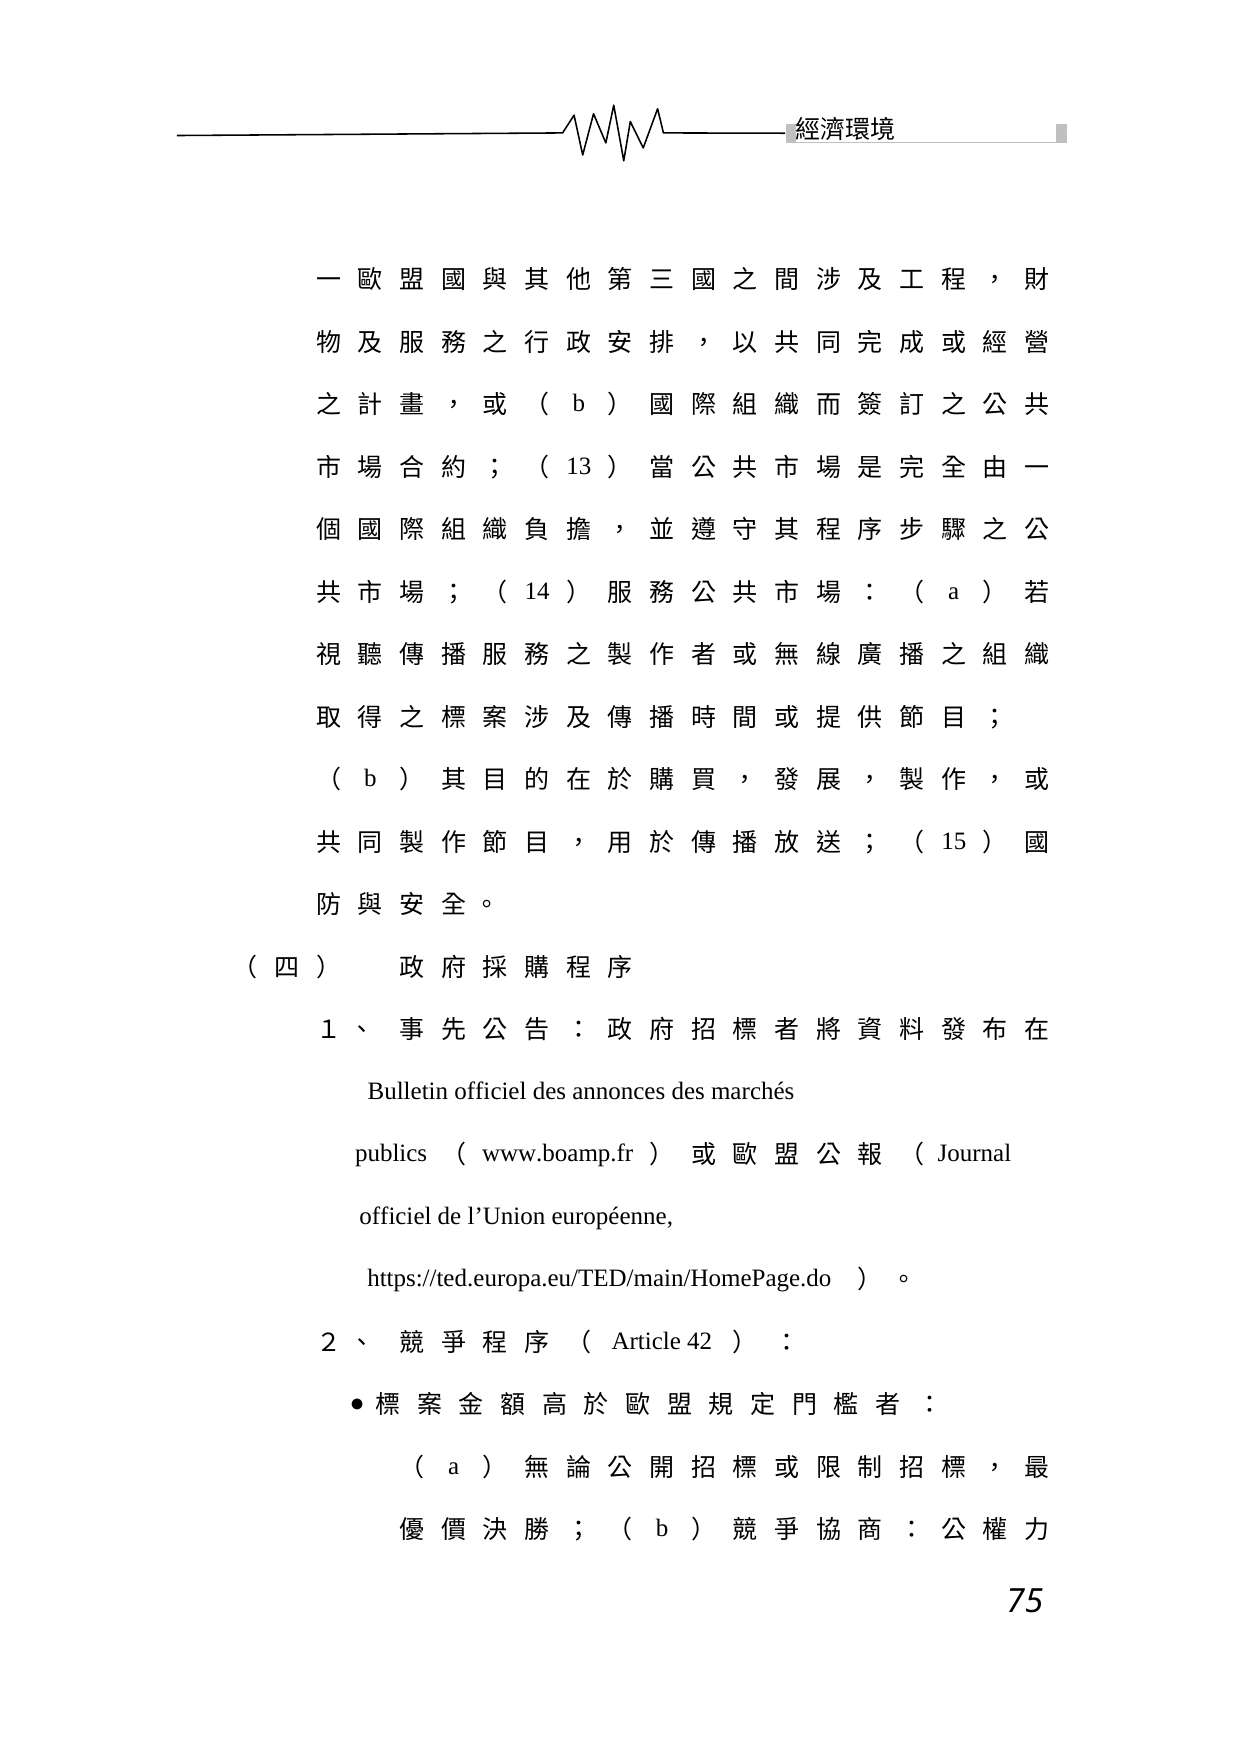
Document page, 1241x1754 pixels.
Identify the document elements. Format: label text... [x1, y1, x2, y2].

text １、事先公告：政府招標者將資料發布在Bulletin officiel des annonces des marchés publics（www.boamp.fr）或歐盟公報（Journal officiel de l’Union européenne, https://ted.europa.eu/TED/main/HomePage.do）。 [281, 986, 1058, 1299]
text ２、競爭程序（Article 42）： [281, 1299, 1058, 1361]
text （四） 政府採購程序 [207, 924, 1058, 986]
text 一歐盟國與其他第三國之間涉及工程，財物及服務之行政安排，以共同完成或經營之計畫，或（b）國際組織而簽訂之公共市場合約；（13）當公共市場是完全由一個國際組織負擔，並遵守其程序步驟之公共市場；（14）服務公共市場：（a）若視聽傳播服務之製作者或無線廣播之組織取得之標案涉及傳播時間或提供節目；（b）其目的在於購買，發展，製作，或共同製作節目，用於傳播放送；（15）國防與安全。 [207, 236, 1058, 924]
text ● 標案金額高於歐盟規定門檻者：（a）無論公開招標或限制招標，最優價決勝；（b）競爭協商：公權力 [330, 1361, 1058, 1549]
